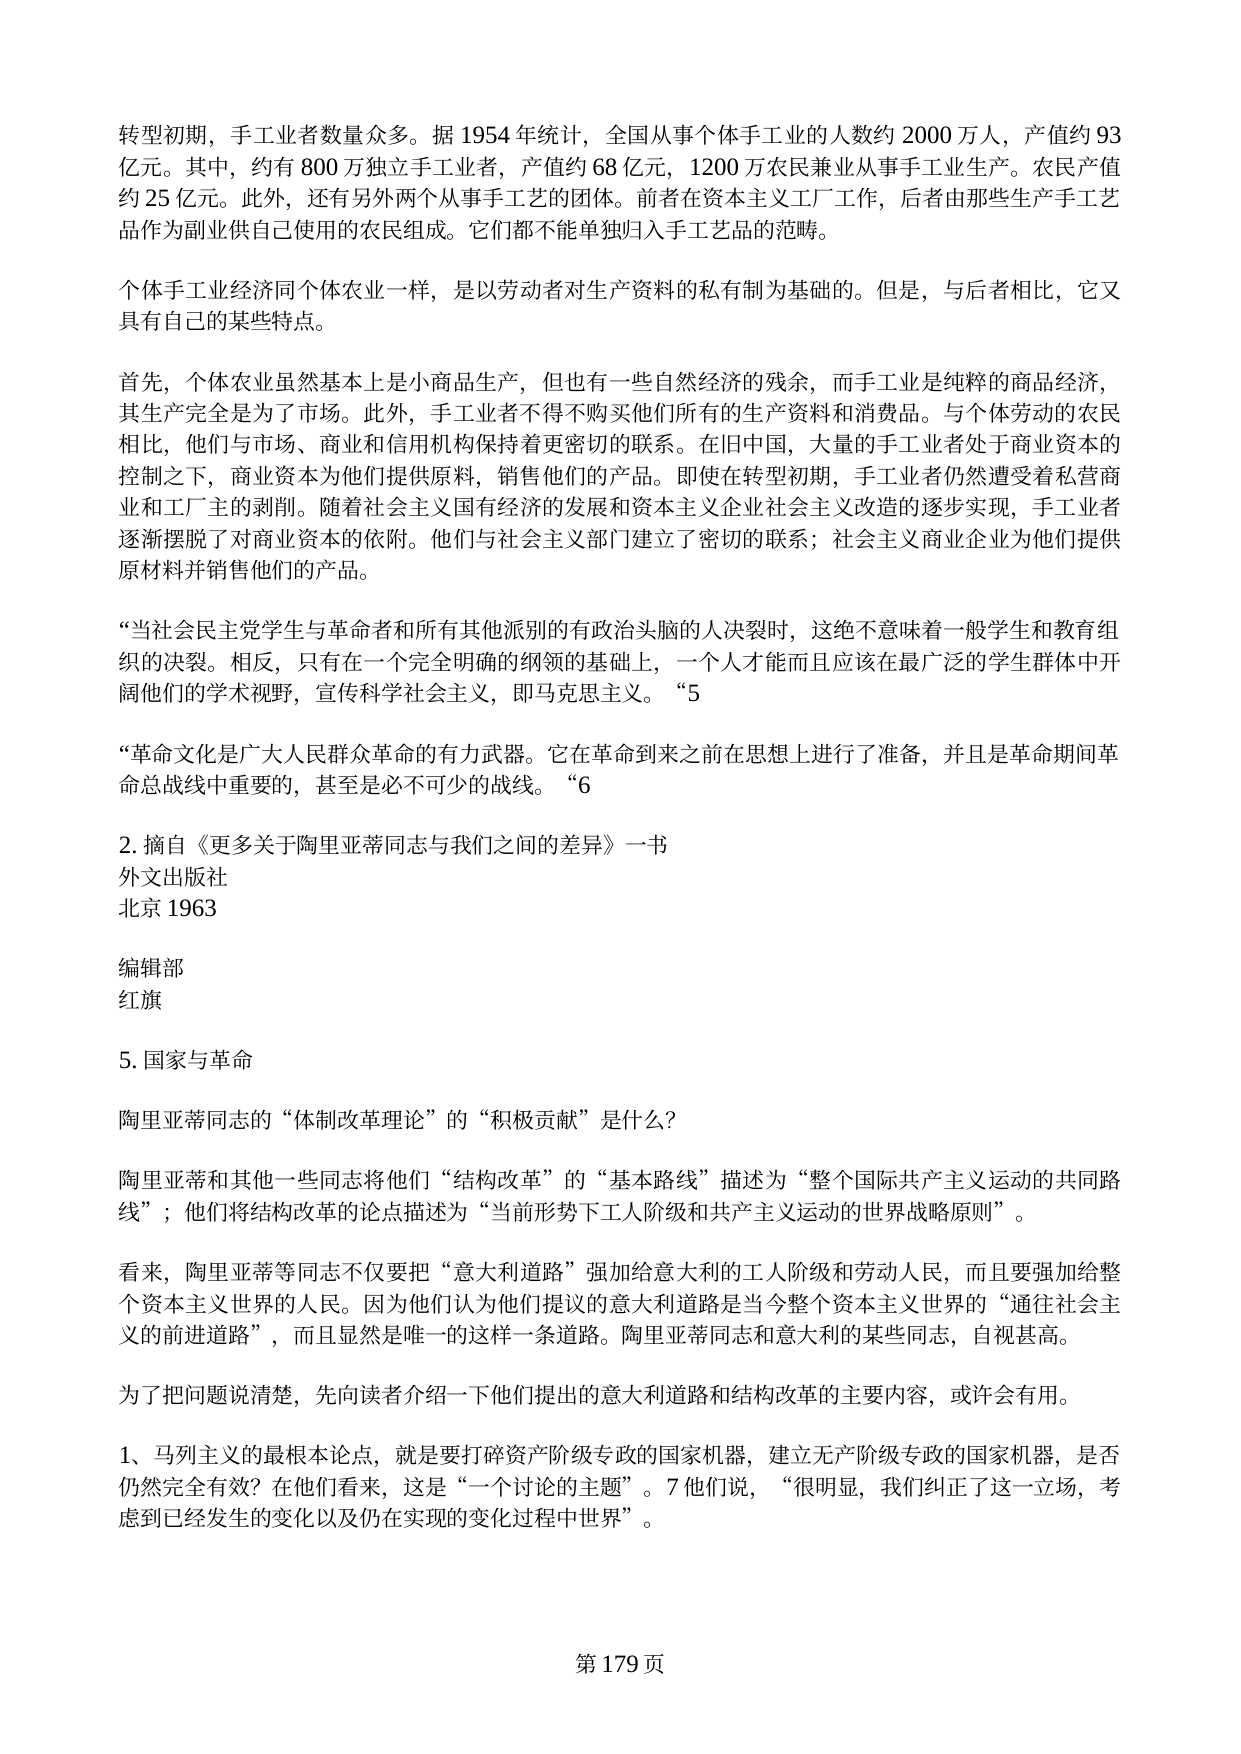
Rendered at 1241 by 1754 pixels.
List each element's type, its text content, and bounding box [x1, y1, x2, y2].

text 编辑部 [118, 952, 1122, 983]
text 陶里亚蒂和其他一些同志将他们“结构改革”的“基本路线”描述为“整个国际共产主义运动的共同路线”；他们将结构改革的论点描述为“当前形势下工人阶级和共产主义运动的世界战略原则”。 [118, 1164, 1122, 1227]
text 外文出版社 [118, 860, 1122, 891]
text 5. 国家与革命 [118, 1043, 1122, 1075]
text 个体手工业经济同个体农业一样，是以劳动者对生产资料的私有制为基础的。但是，与后者相比，它又具有自己的某些特点。 [118, 273, 1122, 336]
text 首先，个体农业虽然基本上是小商品生产，但也有一些自然经济的残余，而手工业是纯粹的商品经济，其生产完全是为了市场。此外，手工业者不得不购买他们所有的生产资料和消费品。与个体劳动的农民相比，他们与市场、商业和信用机构保持着更密切的联系。在旧中国，大量的手工业者处于商业资本的控制之下，商业资本为他们提供原料，销售他们的产品。即使在转型初期，手工业者仍然遭受着私营商业和工厂主的剥削。随着社会主义国有经济的发展和资本主义企业社会主义改造的逐步实现，手工业者逐渐摆脱了对商业资本的依附。他们与社会主义部门建立了密切的联系；社会主义商业企业为他们提供原材料并销售他们的产品。 [118, 365, 1122, 585]
text 北京1963 [118, 891, 1122, 923]
text 转型初期，手工业者数量众多。据1954年统计，全国从事个体手工业的人数约2000万人，产值约93亿元。其中，约有800万独立手工业者，产值约68亿元，1200万农民兼业从事手工业生产。农民产值约25亿元。此外，还有另外两个从事手工艺的团体。前者在资本主义工厂工作，后者由那些生产手工艺品作为副业供自己使用的农民组成。它们都不能单独归入手工艺品的范畴。 [118, 118, 1122, 244]
text “革命文化是广大人民群众革命的有力武器。它在革命到来之前在思想上进行了准备，并且是革命期间革命总战线中重要的，甚至是必不可少的战线。“6 [118, 737, 1122, 800]
text 红旗 [118, 983, 1122, 1014]
text “当社会民主党学生与革命者和所有其他派别的有政治头脑的人决裂时，这绝不意味着一般学生和教育组织的决裂。相反，只有在一个完全明确的纲领的基础上，一个人才能而且应该在最广泛的学生群体中开阔他们的学术视野，宣传科学社会主义，即马克思主义。“5 [118, 614, 1122, 708]
text 1、马列主义的最根本论点，就是要打碎资产阶级专政的国家机器，建立无产阶级专政的国家机器，是否仍然完全有效？在他们看来，这是“一个讨论的主题”。7他们说，“很明显，我们纠正了这一立场，考虑到已经发生的变化以及仍在实现的变化过程中世界”。 [118, 1439, 1122, 1533]
text 陶里亚蒂同志的“体制改革理论”的“积极贡献”是什么？ [118, 1103, 1122, 1135]
text 看来，陶里亚蒂等同志不仅要把“意大利道路”强加给意大利的工人阶级和劳动人民，而且要强加给整个资本主义世界的人民。因为他们认为他们提议的意大利道路是当今整个资本主义世界的“通往社会主义的前进道路”，而且显然是唯一的这样一条道路。陶里亚蒂同志和意大利的某些同志，自视甚高。 [118, 1255, 1122, 1350]
text 2. 摘自《更多关于陶里亚蒂同志与我们之间的差异》一书 [118, 828, 1122, 860]
text 为了把问题说清楚，先向读者介绍一下他们提出的意大利道路和结构改革的主要内容，或许会有用。 [118, 1378, 1122, 1410]
